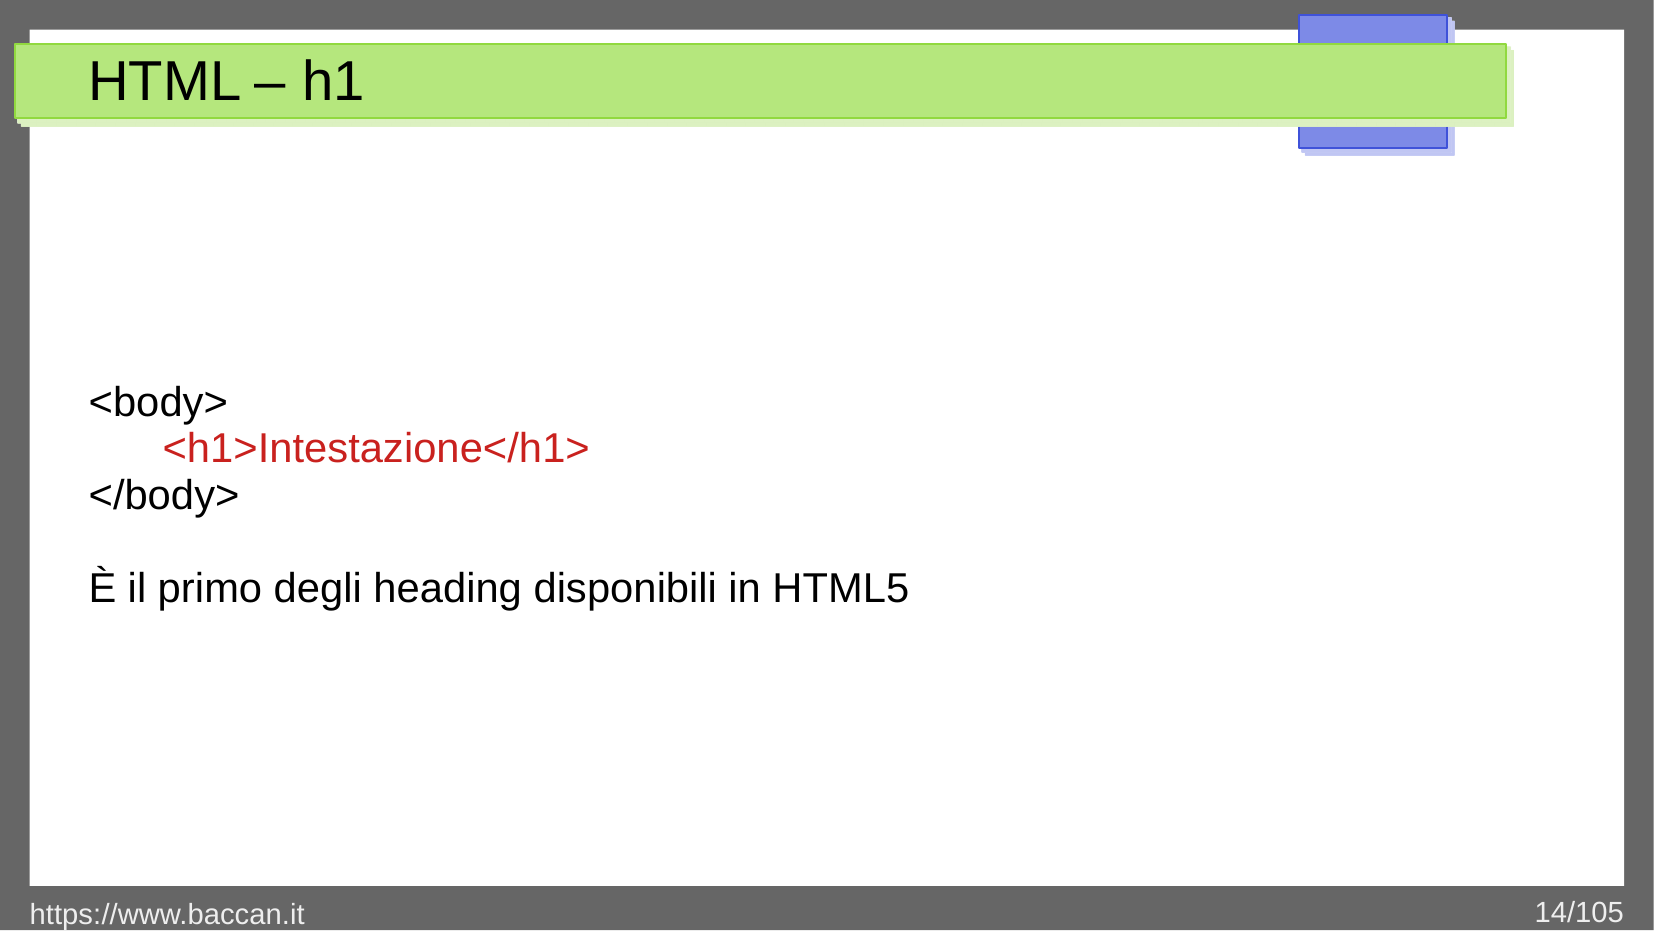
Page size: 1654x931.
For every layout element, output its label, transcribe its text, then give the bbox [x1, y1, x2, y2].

title HTML – h1 [88, 44, 1506, 119]
text_box <body> <h1>Intestazione</h1> </body> È il primo degli heading disponibili in HTML5 [88, 169, 1565, 821]
